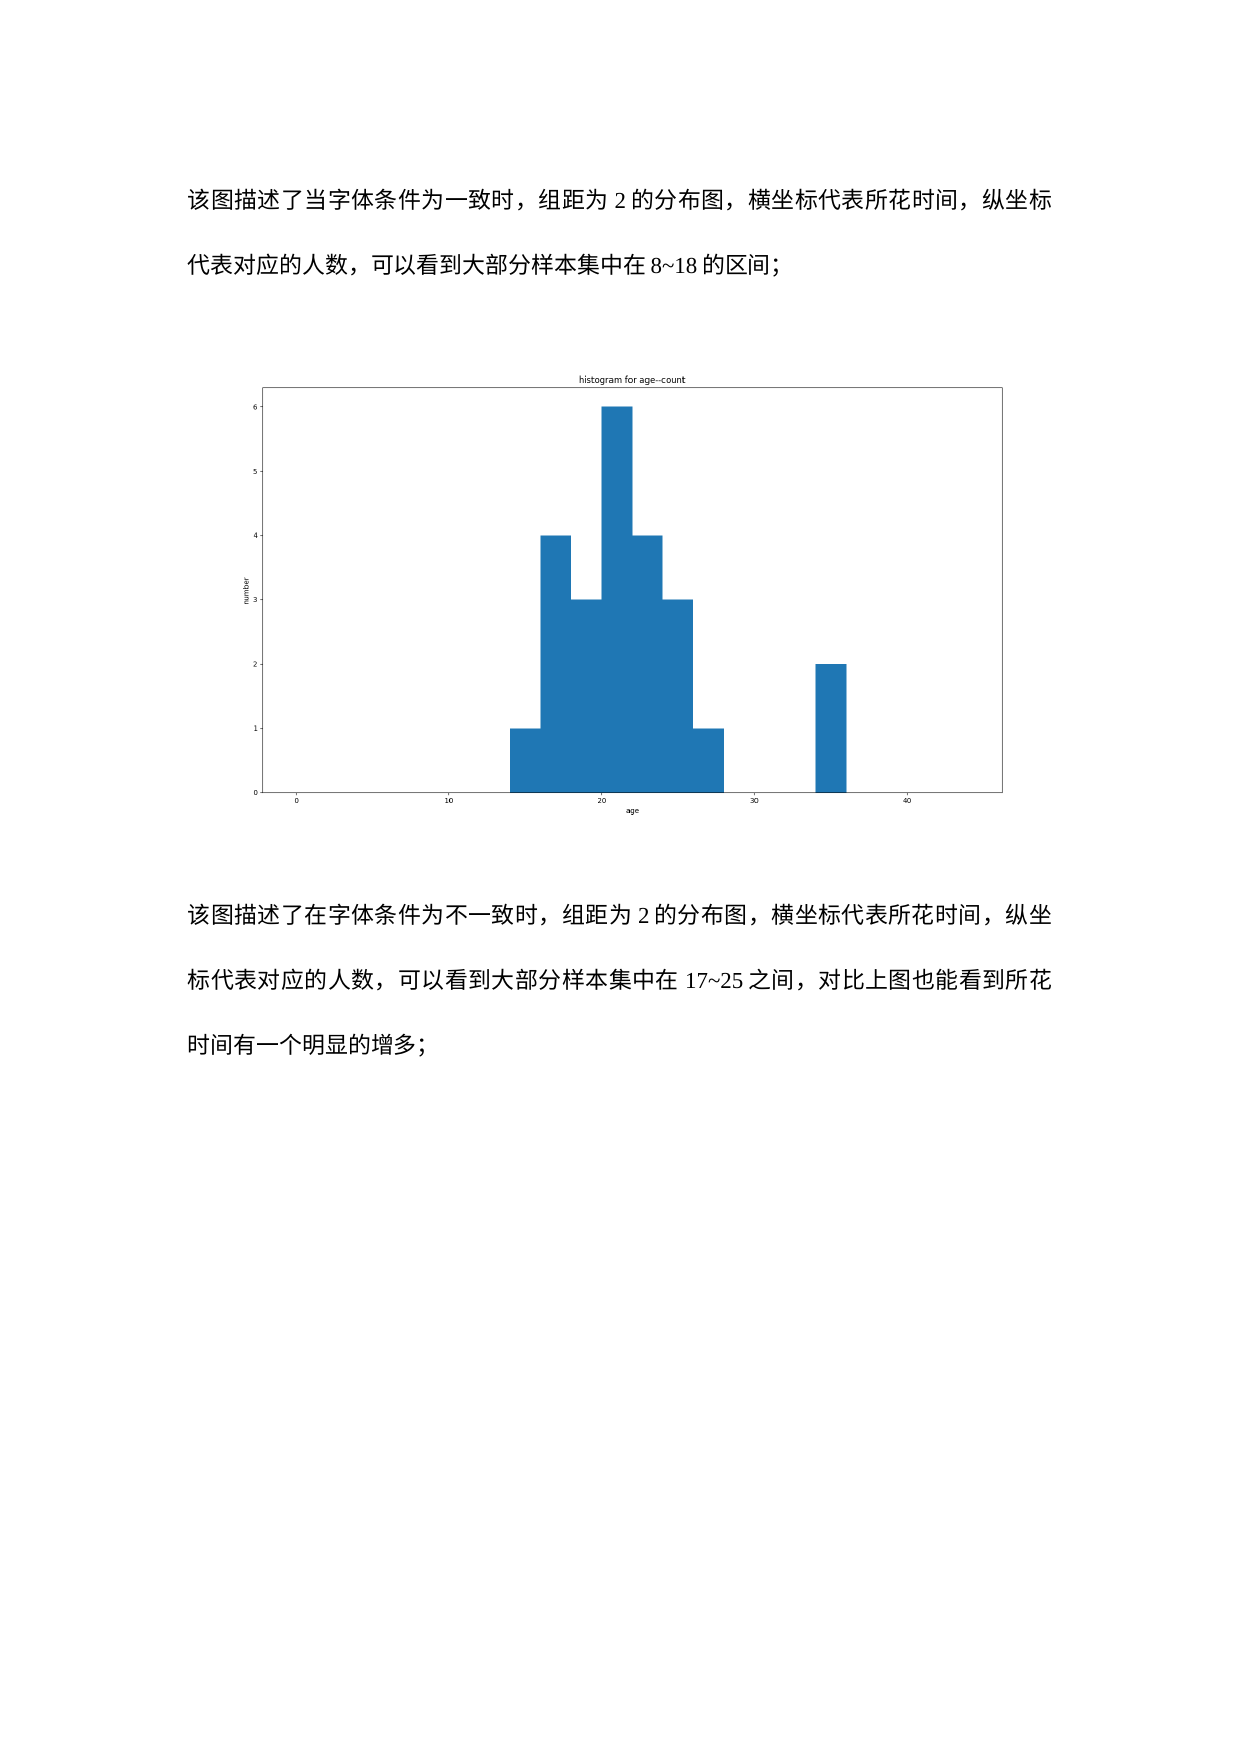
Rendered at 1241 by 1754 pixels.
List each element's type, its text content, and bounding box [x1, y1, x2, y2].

picture [143, 324, 1097, 850]
text 该图描述了当字体条件为一致时，组距为2的分布图，横坐标代表所花时间，纵坐标代表对应的人数，可以看到大部分样本集中在8~18的区间； [187, 162, 1053, 292]
text 该图描述了在字体条件为不一致时，组距为2的分布图，横坐标代表所花时间，纵坐标代表对应的人数，可以看到大部分样本集中在17~25之间，对比上图也能看到所花时间有一个明显的增多； [187, 850, 1053, 1072]
